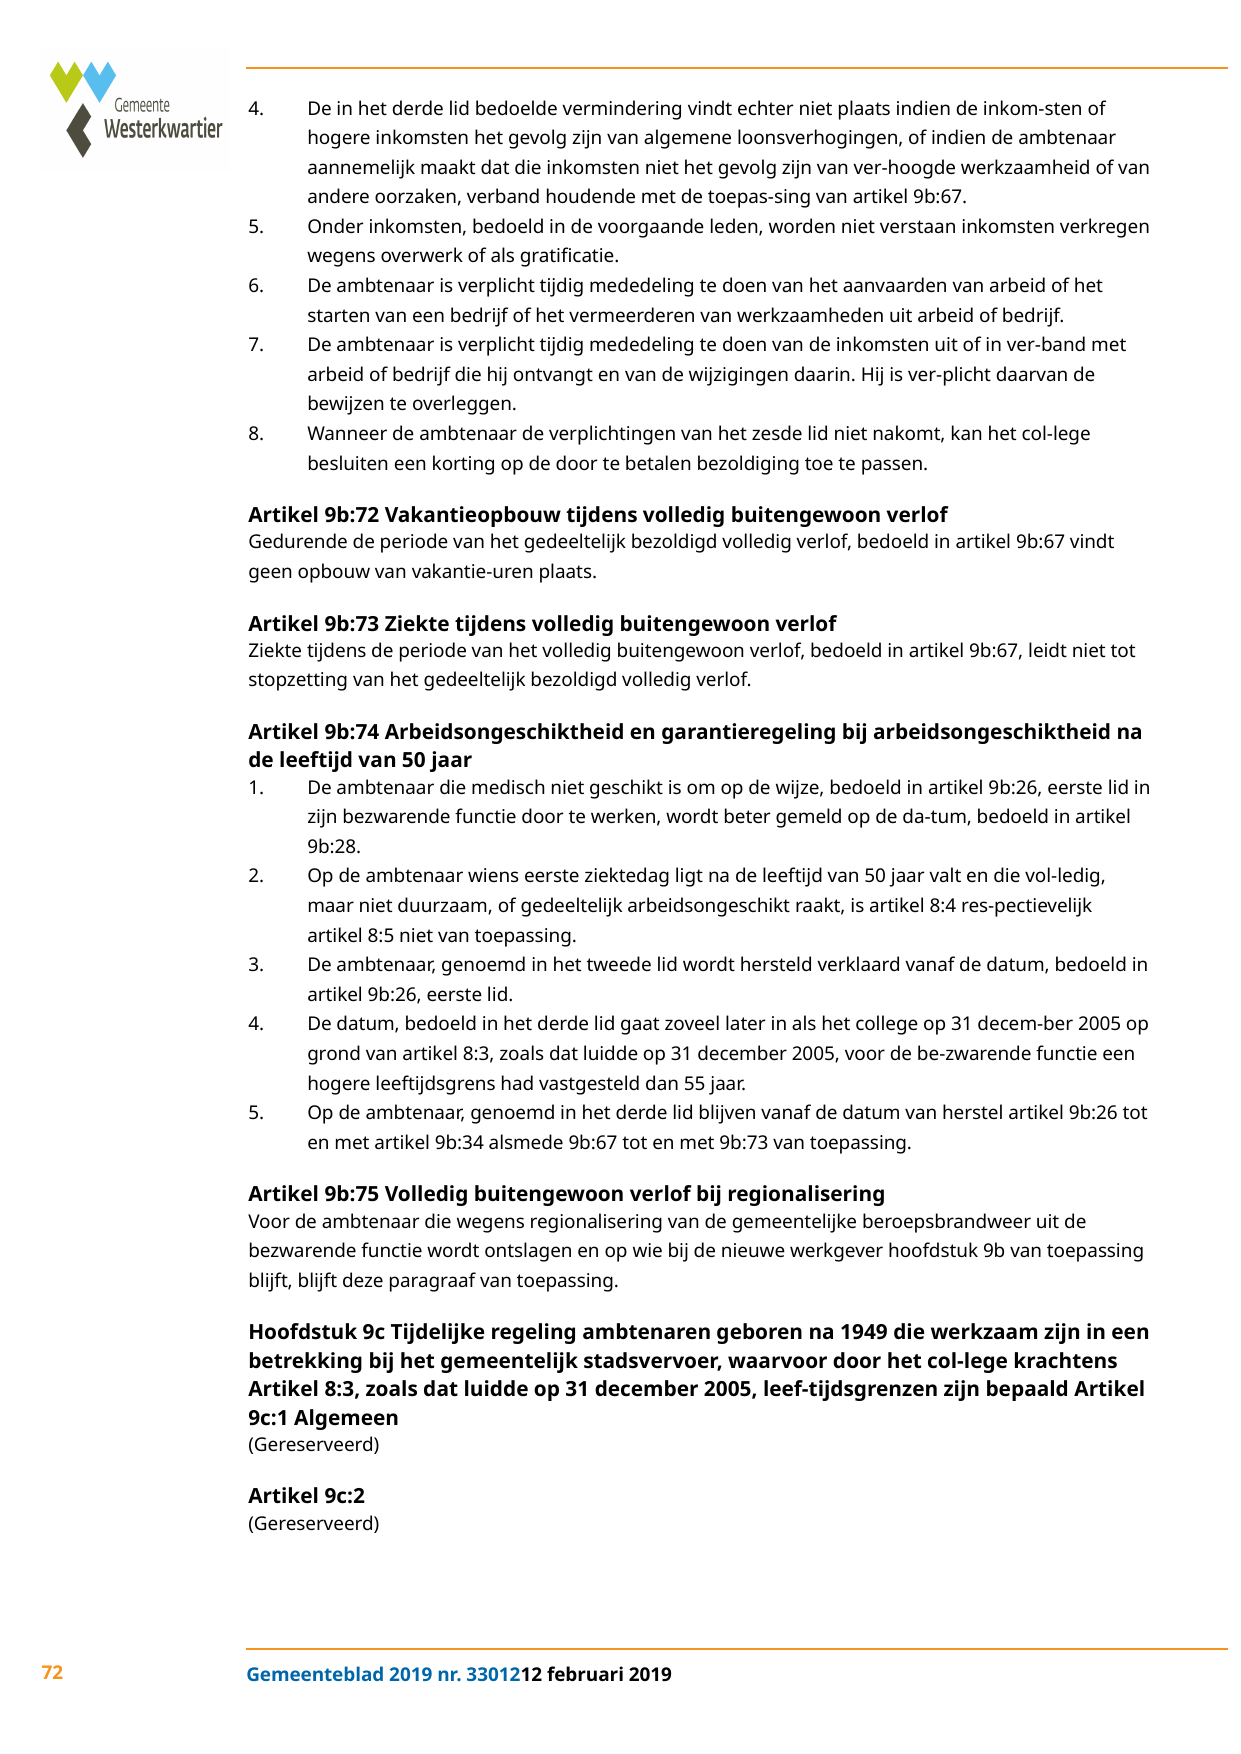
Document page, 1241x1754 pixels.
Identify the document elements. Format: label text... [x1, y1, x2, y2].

list De in het derde lid bedoelde vermindering vindt echter niet plaats indien de inkom-sten of hogere inkomsten het gevolg zijn van algemene loonsverhogingen, of indien de ambtenaar aannemelijk maakt dat die inkomsten niet het gevolg zijn van ver-hoogde werkzaamheid of van andere oorzaken, verband houdende met de toepas-sing van artikel 9b:67. [248, 95, 1152, 209]
text Gedurende de periode van het gedeeltelijk bezoldigd volledig verlof, bedoeld in artikel 9b:67 vindt geen opbouw van vakantie-uren plaats. [248, 529, 1152, 584]
list Op de ambtenaar, genoemd in het derde lid blijven vanaf de datum van herstel artikel 9b:26 tot en met artikel 9b:34 alsmede 9b:67 tot en met 9b:73 van toepassing. [248, 1099, 1152, 1155]
list De ambtenaar, genoemd in het tweede lid wordt hersteld verklaard vanaf de datum, bedoeld in artikel 9b:26, eerste lid. [248, 951, 1152, 1007]
list De ambtenaar is verplicht tijdig mededeling te doen van het aanvaarden van arbeid of het starten van een bedrijf of het vermeerderen van werkzaamheden uit arbeid of bedrijf. [248, 272, 1152, 328]
list Wanneer de ambtenaar de verplichtingen van het zesde lid niet nakomt, kan het col-lege besluiten een korting op de door te betalen bezoldiging toe te passen. [248, 420, 1152, 476]
text Ziekte tijdens de periode van het volledig buitengewoon verlof, bedoeld in artikel 9b:67, leidt niet tot stopzetting van het gedeeltelijk bezoldigd volledig verlof. [248, 637, 1152, 692]
text Artikel 9b:72 Vakantieopbouw tijdens volledig buitengewoon verlof [248, 500, 1152, 529]
picture [41, 47, 231, 172]
text Artikel 9b:74 Arbeidsongeschiktheid en garantieregeling bij arbeidsongeschiktheid na de leeftijd van 50 jaar [248, 717, 1152, 774]
list De ambtenaar die medisch niet geschikt is om op de wijze, bedoeld in artikel 9b:26, eerste lid in zijn bezwarende functie door te werken, wordt beter gemeld op de da-tum, bedoeld in artikel 9b:28. [248, 774, 1152, 859]
text Voor de ambtenaar die wegens regionalisering van de gemeentelijke beroepsbrandweer uit de bezwarende functie wordt ontslagen en op wie bij de nieuwe werkgever hoofdstuk 9b van toepassing blijft, blijft deze paragraaf van toepassing. [248, 1208, 1152, 1293]
list Onder inkomsten, bedoeld in de voorgaande leden, worden niet verstaan inkomsten verkregen wegens overwerk of als gratificatie. [248, 213, 1152, 268]
list De ambtenaar is verplicht tijdig mededeling te doen van de inkomsten uit of in ver-band met arbeid of bedrijf die hij ontvangt en van de wijzigingen daarin. Hij is ver-plicht daarvan de bewijzen te overleggen. [248, 331, 1152, 416]
text Artikel 9b:73 Ziekte tijdens volledig buitengewoon verlof [248, 609, 1152, 637]
text Artikel 9b:75 Volledig buitengewoon verlof bij regionalisering [248, 1179, 1152, 1208]
list Op de ambtenaar wiens eerste ziektedag ligt na de leeftijd van 50 jaar valt en die vol-ledig, maar niet duurzaam, of gedeeltelijk arbeidsongeschikt raakt, is artikel 8:4 res-pectievelijk artikel 8:5 niet van toepassing. [248, 863, 1152, 948]
text Artikel 9c:2 [248, 1482, 1152, 1510]
text Hoofdstuk 9c Tijdelijke regeling ambtenaren geboren na 1949 die werkzaam zijn in een betrekking bij het gemeentelijk stadsvervoer, waarvoor door het col-lege krachtens Artikel 8:3, zoals dat luidde op 31 december 2005, leef-tijdsgrenzen zijn bepaald Artikel 9c:1 Algemeen [248, 1317, 1152, 1431]
list De datum, bedoeld in het derde lid gaat zoveel later in als het college op 31 decem-ber 2005 op grond van artikel 8:3, zoals dat luidde op 31 december 2005, voor de be-zwarende functie een hogere leeftijdsgrens had vastgesteld dan 55 jaar. [248, 1011, 1152, 1096]
text (Gereserveerd) [248, 1431, 1152, 1457]
text (Gereserveerd) [248, 1510, 1152, 1536]
